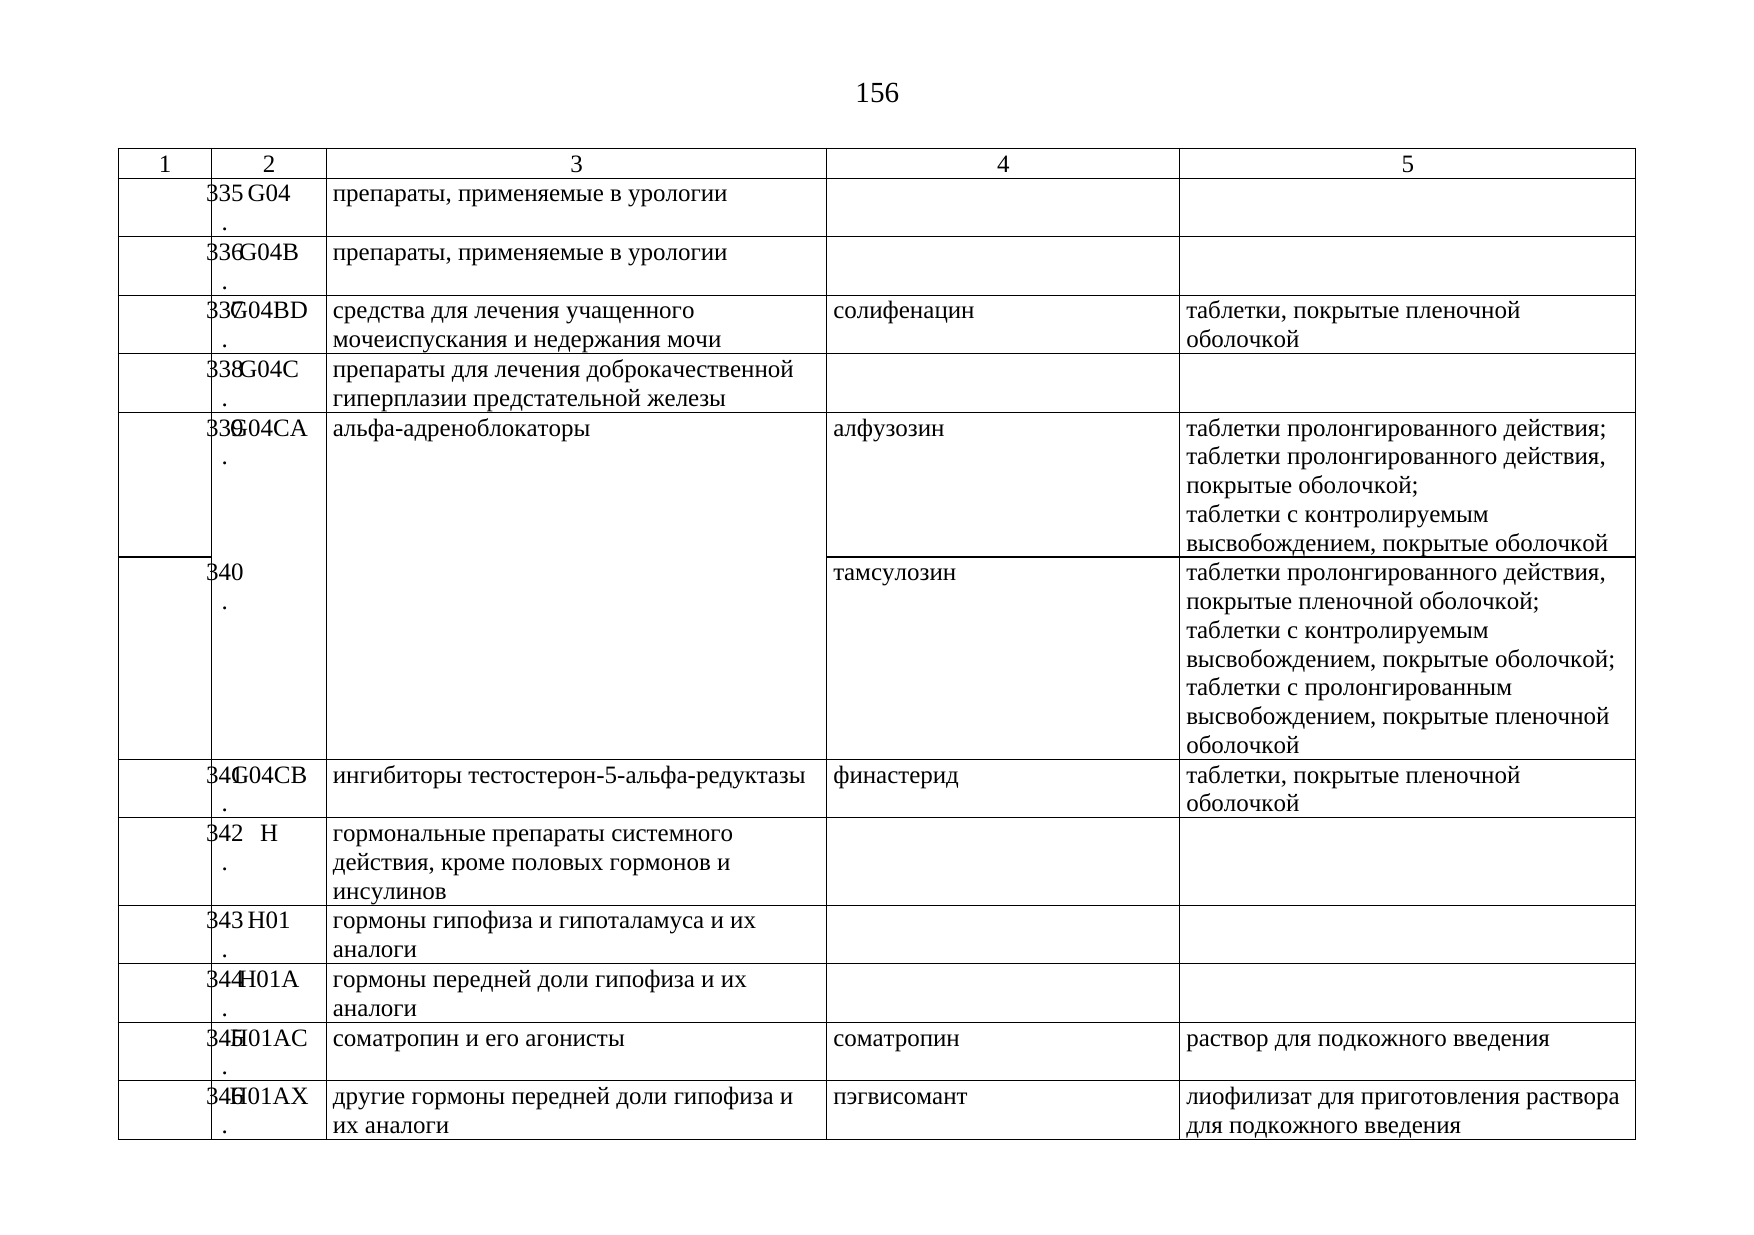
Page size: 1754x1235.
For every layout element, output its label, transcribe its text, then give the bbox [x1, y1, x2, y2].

table_cell [119, 558, 211, 759]
table_cell финастерид [827, 760, 1179, 817]
table_cell G04CB [212, 760, 326, 817]
table_cell пэгвисомант [827, 1081, 1179, 1139]
table_cell [1180, 354, 1635, 412]
table_cell [1180, 818, 1635, 904]
table_header 2 [212, 149, 326, 177]
table_header 1 [119, 149, 211, 177]
table_header 4 [827, 149, 1179, 177]
table_cell алфузозин [827, 413, 1179, 556]
table_cell таблетки, покрытые пленочной оболочкой [1180, 296, 1635, 353]
table_cell G04C [212, 354, 326, 412]
table_cell гормоны передней доли гипофиза и их аналоги [327, 964, 826, 1022]
table_cell [119, 1081, 211, 1139]
table_cell таблетки пролонгированного действия; таблетки пролонгированного действия, покрытые оболочкой; таблетки с контролируемым высвобождением, покрытые оболочкой [1180, 413, 1635, 556]
table_cell соматропин [827, 1023, 1179, 1080]
table_cell таблетки, покрытые пленочной оболочкой [1180, 760, 1635, 817]
table_cell препараты для лечения доброкачественной гиперплазии предстательной железы [327, 354, 826, 412]
table_cell препараты, применяемые в урологии [327, 179, 826, 236]
table_cell соматропин и его агонисты [327, 1023, 826, 1080]
table_cell [827, 237, 1179, 294]
table_cell [119, 413, 211, 556]
table_cell тамсулозин [827, 558, 1179, 759]
table_cell [827, 818, 1179, 904]
table_cell [1180, 906, 1635, 963]
table_cell H [212, 818, 326, 904]
table_cell раствор для подкожного введения [1180, 1023, 1635, 1080]
table_cell [119, 818, 211, 904]
table_cell [119, 354, 211, 412]
table_cell [119, 964, 211, 1022]
table_cell [119, 296, 211, 353]
table_cell [327, 556, 826, 759]
table_cell H01AC [212, 1023, 326, 1080]
table_cell G04CA [212, 413, 326, 556]
table_cell альфа-адреноблокаторы [327, 413, 826, 556]
table_cell [119, 237, 211, 294]
table_cell гормоны гипофиза и гипоталамуса и их аналоги [327, 906, 826, 963]
table_cell [119, 760, 211, 817]
table_cell средства для лечения учащенного мочеиспускания и недержания мочи [327, 296, 826, 353]
table_header 5 [1180, 149, 1635, 177]
table_cell ингибиторы тестостерон-5-альфа-редуктазы [327, 760, 826, 817]
table_cell G04 [212, 179, 326, 236]
table_cell H01AХ [212, 1081, 326, 1139]
table_cell [827, 354, 1179, 412]
table_cell солифенацин [827, 296, 1179, 353]
table_cell лиофилизат для приготовления раствора для подкожного введения [1180, 1081, 1635, 1139]
table_cell [1180, 179, 1635, 236]
table_cell G04BD [212, 296, 326, 353]
table_cell [827, 906, 1179, 963]
table_cell [827, 964, 1179, 1022]
table_cell [1180, 964, 1635, 1022]
table_cell [119, 906, 211, 963]
table_cell H01 [212, 906, 326, 963]
table_cell [827, 179, 1179, 236]
table_cell [1180, 237, 1635, 294]
table_cell [119, 179, 211, 236]
table_cell G04B [212, 237, 326, 294]
table_cell таблетки пролонгированного действия, покрытые пленочной оболочкой; таблетки с контролируемым высвобождением, покрытые оболочкой; таблетки с пролонгированным высвобождением, покрытые пленочной оболочкой [1180, 558, 1635, 759]
table_cell гормональные препараты системного действия, кроме половых гормонов и инсулинов [327, 818, 826, 904]
table_header 3 [327, 149, 826, 177]
table_cell [212, 556, 326, 759]
table_cell препараты, применяемые в урологии [327, 237, 826, 294]
table_cell [119, 1023, 211, 1080]
table_cell H01A [212, 964, 326, 1022]
table_cell другие гормоны передней доли гипофиза и их аналоги [327, 1081, 826, 1139]
